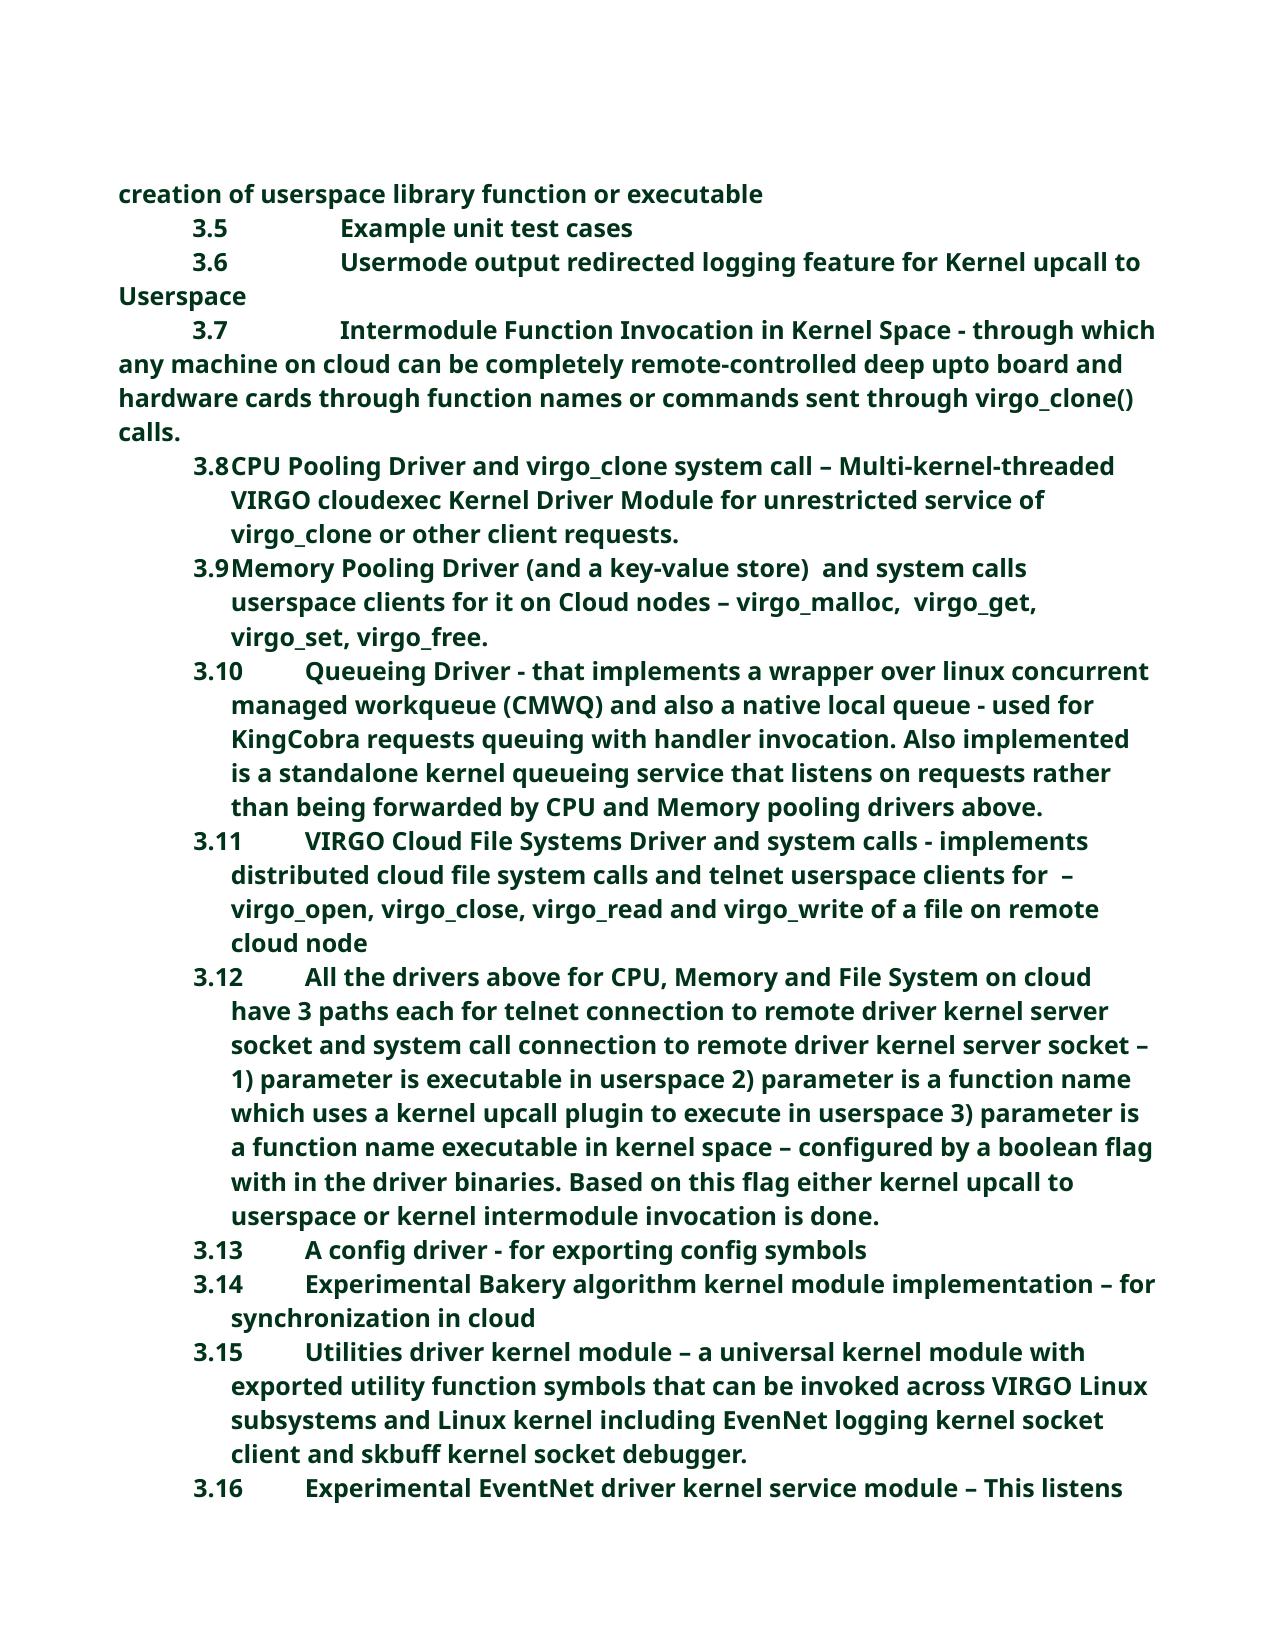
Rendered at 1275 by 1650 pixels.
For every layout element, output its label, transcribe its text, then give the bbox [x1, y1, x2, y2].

list Utilities driver kernel module – a universal kernel module with exported utility function symbols that can be invoked across VIRGO Linux subsystems and Linux kernel including EvenNet logging kernel socket client and skbuff kernel socket debugger. [193, 1334, 1157, 1471]
list VIRGO Cloud File Systems Driver and system calls - implements distributed cloud file system calls and telnet userspace clients for – virgo_open, virgo_close, virgo_read and virgo_write of a file on remote cloud node [193, 823, 1157, 960]
list Experimental Bakery algorithm kernel module implementation – for synchronization in cloud [193, 1266, 1157, 1334]
list CPU Pooling Driver and virgo_clone system call – Multi-kernel-threaded VIRGO cloudexec Kernel Driver Module for unrestricted service of virgo_clone or other client requests. [193, 449, 1157, 551]
text 3.5 Example unit test cases [118, 210, 1157, 244]
list Queueing Driver - that implements a wrapper over linux concurrent managed workqueue (CMWQ) and also a native local queue - used for KingCobra requests queuing with handler invocation. Also implemented is a standalone kernel queueing service that listens on requests rather than being forwarded by CPU and Memory pooling drivers above. [193, 653, 1157, 823]
list Experimental EventNet driver kernel service module – This listens [193, 1471, 1157, 1505]
list Memory Pooling Driver (and a key-value store) and system calls userspace clients for it on Cloud nodes – virgo_malloc, virgo_get, virgo_set, virgo_free. [193, 551, 1157, 653]
list All the drivers above for CPU, Memory and File System on cloud have 3 paths each for telnet connection to remote driver kernel server socket and system call connection to remote driver kernel server socket – 1) parameter is executable in userspace 2) parameter is a function name which uses a kernel upcall plugin to execute in userspace 3) parameter is a function name executable in kernel space – configured by a boolean flag with in the driver binaries. Based on this flag either kernel upcall to userspace or kernel intermodule invocation is done. [193, 960, 1157, 1232]
text 3.7 Intermodule Function Invocation in Kernel Space - through which any machine on cloud can be completely remote-controlled deep upto board and hardware cards through function names or commands sent through virgo_clone() calls. [118, 313, 1157, 449]
text 3.6 Usermode output redirected logging feature for Kernel upcall to Userspace [118, 244, 1157, 313]
text creation of userspace library function or executable [118, 176, 1157, 210]
list A config driver - for exporting config symbols [193, 1232, 1157, 1266]
